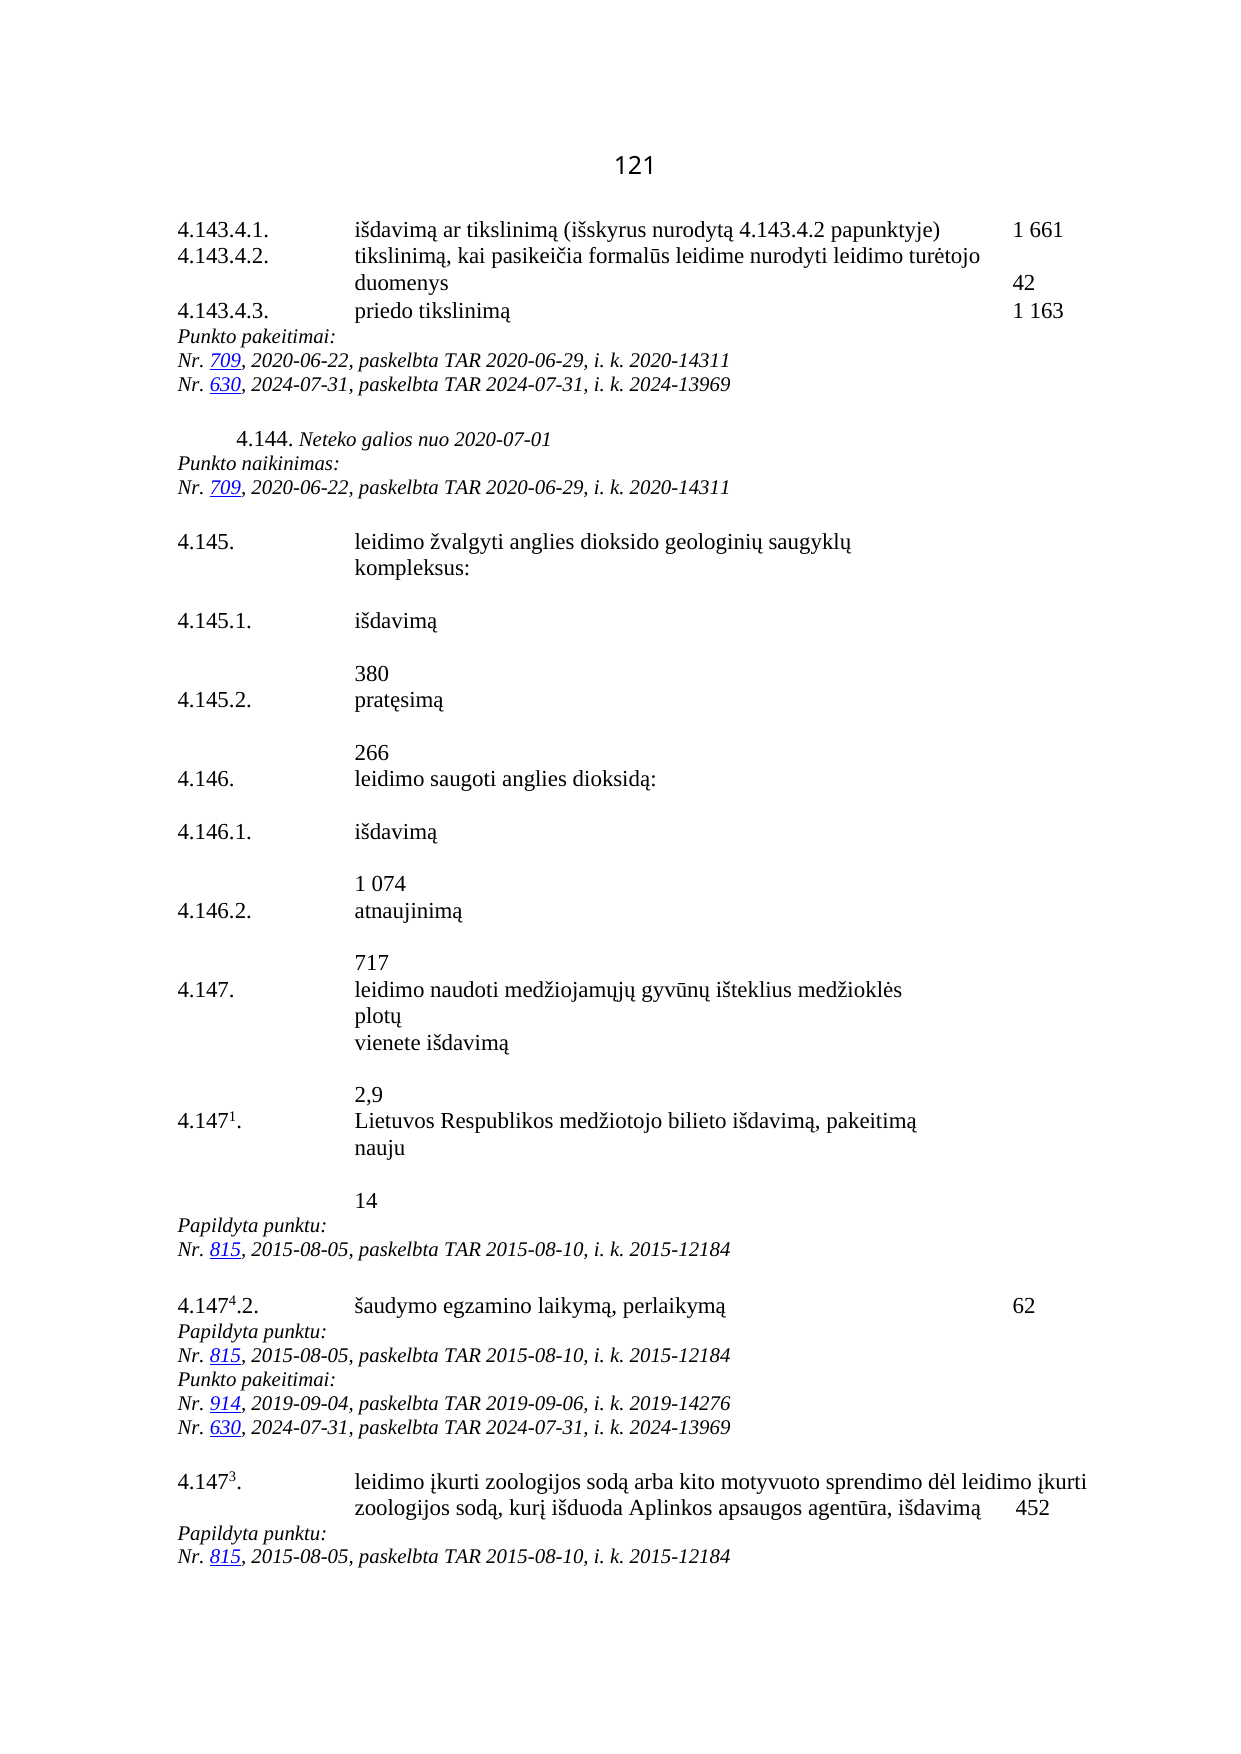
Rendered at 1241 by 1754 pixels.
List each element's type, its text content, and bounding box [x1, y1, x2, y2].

text Nr. 815, 2015-08-05, paskelbta TAR 2015-08-10, i. k. 2015-12184 [177, 1343, 1092, 1367]
text 4.146.1. išdavimą 1 074 [177, 818, 945, 897]
text vienete išdavimą 2,9 [354, 1028, 945, 1108]
text Punkto pakeitimai: [177, 324, 1092, 348]
text Nr. 914, 2019-09-04, paskelbta TAR 2019-09-06, i. k. 2019-14276 [177, 1391, 1092, 1415]
text Papildyta punktu: [177, 1213, 1092, 1237]
text Nr. 709, 2020-06-22, paskelbta TAR 2020-06-29, i. k. 2020-14311 [177, 475, 1092, 499]
text Nr. 630, 2024-07-31, paskelbta TAR 2024-07-31, i. k. 2024-13969 [177, 372, 1092, 396]
text Nr. 815, 2015-08-05, paskelbta TAR 2015-08-10, i. k. 2015-12184 [177, 1237, 1092, 1261]
text 4.145.2. pratęsimą 266 [177, 686, 945, 765]
text 4.145.1. išdavimą 380 [177, 607, 945, 686]
text 4.145. leidimo žvalgyti anglies dioksido geologinių saugyklų kompleksus: [177, 528, 945, 607]
text 4.146. leidimo saugoti anglies dioksidą: [177, 765, 945, 818]
text 4.143.4.3. priedo tikslinimą 1 163 [177, 295, 1092, 324]
text 4.143.4.1. išdavimą ar tikslinimą (išskyrus nurodytą 4.143.4.2 papunktyje) 1 661 [177, 216, 1092, 242]
text Nr. 709, 2020-06-22, paskelbta TAR 2020-06-29, i. k. 2020-14311 [177, 348, 1092, 372]
text 4.147. leidimo naudoti medžiojamųjų gyvūnų išteklius medžioklės plotų [177, 976, 945, 1028]
text 4.1471. Lietuvos Respublikos medžiotojo bilieto išdavimą, pakeitimą [177, 1108, 945, 1134]
text Nr. 815, 2015-08-05, paskelbta TAR 2015-08-10, i. k. 2015-12184 [177, 1544, 1092, 1568]
text nauju 14 [354, 1134, 945, 1213]
text Punkto pakeitimai: [177, 1367, 1092, 1391]
text Punkto naikinimas: [177, 451, 1092, 475]
text 4.144. Neteko galios nuo 2020-07-01 [177, 424, 1092, 451]
text 4.143.4.2. tikslinimą, kai pasikeičia formalūs leidime nurodyti leidimo turėtojo [177, 242, 1092, 268]
text Papildyta punktu: [177, 1520, 1092, 1544]
text 4.1473. leidimo įkurti zoologijos sodą arba kito motyvuoto sprendimo dėl leidimo įkurti zoologijos sodą, kurį išduoda Aplinkos apsaugos agentūra, išdavimą 452 [177, 1468, 1092, 1520]
text Papildyta punktu: [177, 1319, 1092, 1343]
text 4.146.2. atnaujinimą 717 [177, 897, 945, 976]
text Nr. 630, 2024-07-31, paskelbta TAR 2024-07-31, i. k. 2024-13969 [177, 1415, 1092, 1439]
text duomenys 42 [177, 268, 1092, 295]
text 4.1474.2. šaudymo egzamino laikymą, perlaikymą 62 [177, 1290, 1092, 1319]
